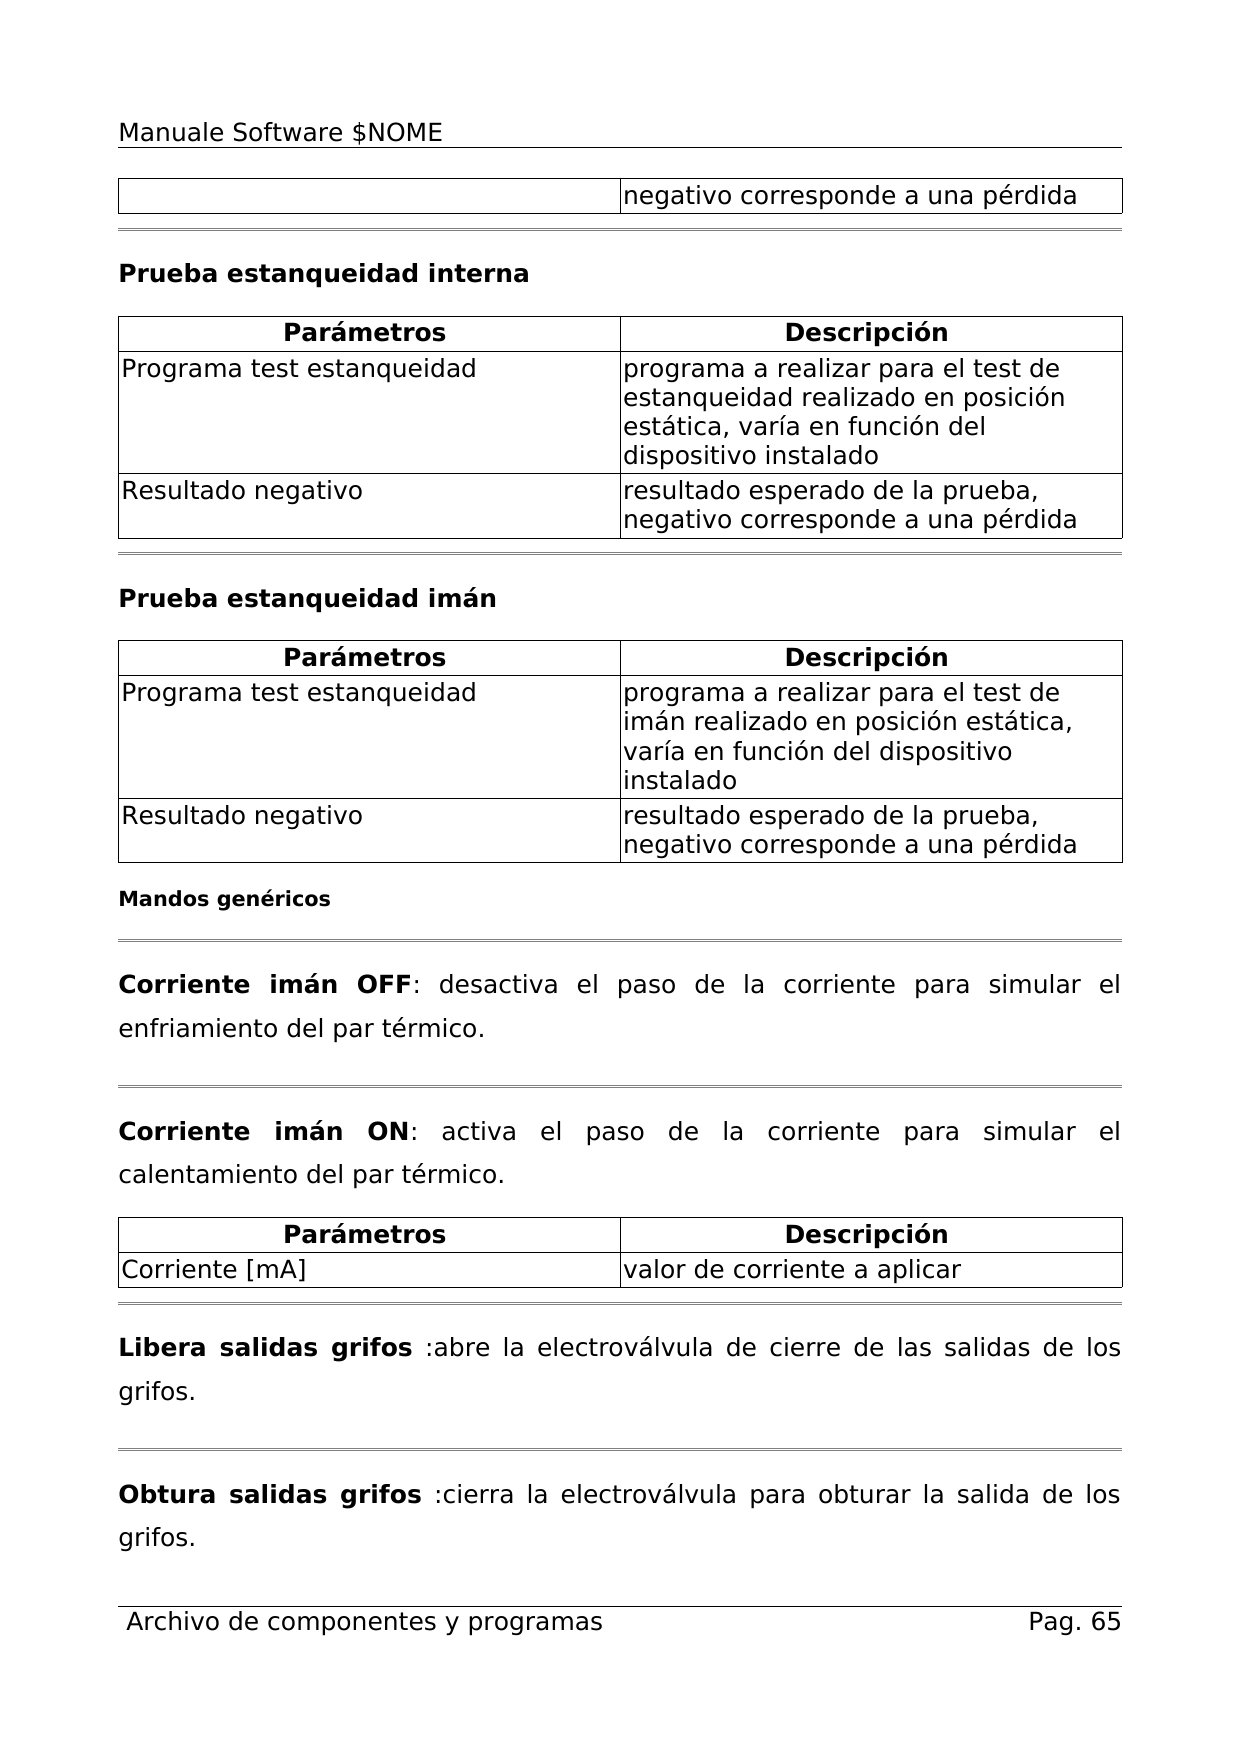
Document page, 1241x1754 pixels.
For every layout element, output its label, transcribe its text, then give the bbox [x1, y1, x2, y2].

table_cell negativo corresponde a una pérdida [621, 179, 1122, 213]
table_cell programa a realizar para el test de estanqueidad realizado en posición estática, varía en función del dispositivo instalado [621, 352, 1122, 473]
table_cell [119, 179, 620, 213]
text Prueba estanqueidad interna [118, 259, 1122, 288]
table_cell valor de corriente a aplicar [621, 1253, 1122, 1287]
text Obtura salidas grifos :cierra la electroválvula para obturar la salida de los grifos. [118, 1480, 1122, 1553]
text Prueba estanqueidad imán [118, 584, 1122, 613]
table_cell resultado esperado de la prueba, negativo corresponde a una pérdida [621, 799, 1122, 862]
table_cell resultado esperado de la prueba, negativo corresponde a una pérdida [621, 474, 1122, 538]
subtitle Mandos genéricos [118, 887, 1122, 912]
text Corriente imán OFF: desactiva el paso de la corriente para simular el enfriamiento del par térmico. [118, 971, 1122, 1043]
table_cell Programa test estanqueidad [119, 352, 620, 473]
table_cell Corriente [mA] [119, 1253, 620, 1287]
table_cell Resultado negativo [119, 799, 620, 862]
table_header Parámetros [119, 317, 620, 351]
table_header Descripción [621, 641, 1122, 675]
table_header Descripción [621, 317, 1122, 351]
table_header Parámetros [119, 641, 620, 675]
table_header Descripción [621, 1218, 1122, 1252]
table_cell Resultado negativo [119, 474, 620, 538]
text Libera salidas grifos :abre la electroválvula de cierre de las salidas de los grifos. [118, 1333, 1122, 1406]
table_cell Programa test estanqueidad [119, 676, 620, 798]
table_header Parámetros [119, 1218, 620, 1252]
table_cell programa a realizar para el test de imán realizado en posición estática, varía en función del dispositivo instalado [621, 676, 1122, 798]
text Corriente imán ON: activa el paso de la corriente para simular el calentamiento del par térmico. [118, 1117, 1122, 1190]
